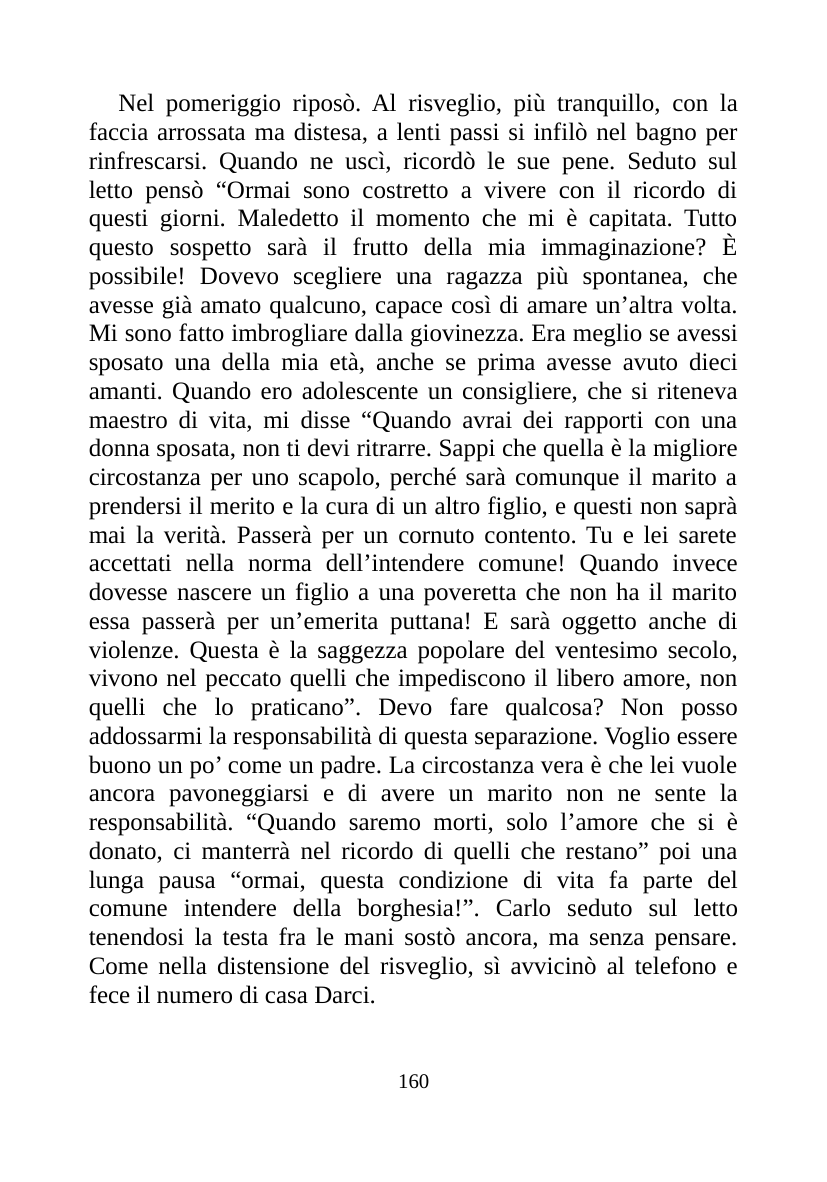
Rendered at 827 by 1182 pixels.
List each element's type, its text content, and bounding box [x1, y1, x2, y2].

text Nel pomeriggio riposò. Al risveglio, più tranquillo, con la faccia arrossata ma distesa, a lenti passi si infilò nel bagno per rinfrescarsi. Quando ne uscì, ricordò le sue pene. Seduto sul letto pensò “Ormai sono costretto a vivere con il ricordo di questi giorni. Maledetto il momento che mi è capitata. Tutto questo sospetto sarà il frutto della mia immaginazione? È possibile! Dovevo scegliere una ragazza più spontanea, che avesse già amato qualcuno, capace così di amare un’altra volta. Mi sono fatto imbrogliare dalla giovinezza. Era meglio se avessi sposato una della mia età, anche se prima avesse avuto dieci amanti. Quando ero adolescente un consigliere, che si riteneva maestro di vita, mi disse “Quando avrai dei rapporti con una donna sposata, non ti devi ritrarre. Sappi che quella è la migliore circostanza per uno scapolo, perché sarà comunque il marito a prendersi il merito e la cura di un altro figlio, e questi non saprà mai la verità. Passerà per un cornuto contento. Tu e lei sarete accettati nella norma dell’intendere comune! Quando invece dovesse nascere un figlio a una poveretta che non ha il marito essa passerà per un’emerita puttana! E sarà oggetto anche di violenze. Questa è la saggezza popolare del ventesimo secolo, vivono nel peccato quelli che impediscono il libero amore, non quelli che lo praticano”. Devo fare qualcosa? Non posso addossarmi la responsabilità di questa separazione. Voglio essere buono un po’ come un padre. La circostanza vera è che lei vuole ancora pavoneggiarsi e di avere un marito non ne sente la responsabilità. “Quando saremo morti, solo l’amore che si è donato, ci manterrà nel ricordo di quelli che restano” poi una lunga pausa “ormai, questa condizione di vita fa parte del comune intendere della borghesia!”. Carlo seduto sul letto tenendosi la testa fra le mani sostò ancora, ma senza pensare. Come nella distensione del risveglio, sì avvicinò al telefono e fece il numero di casa Darci. [88, 88, 738, 1008]
